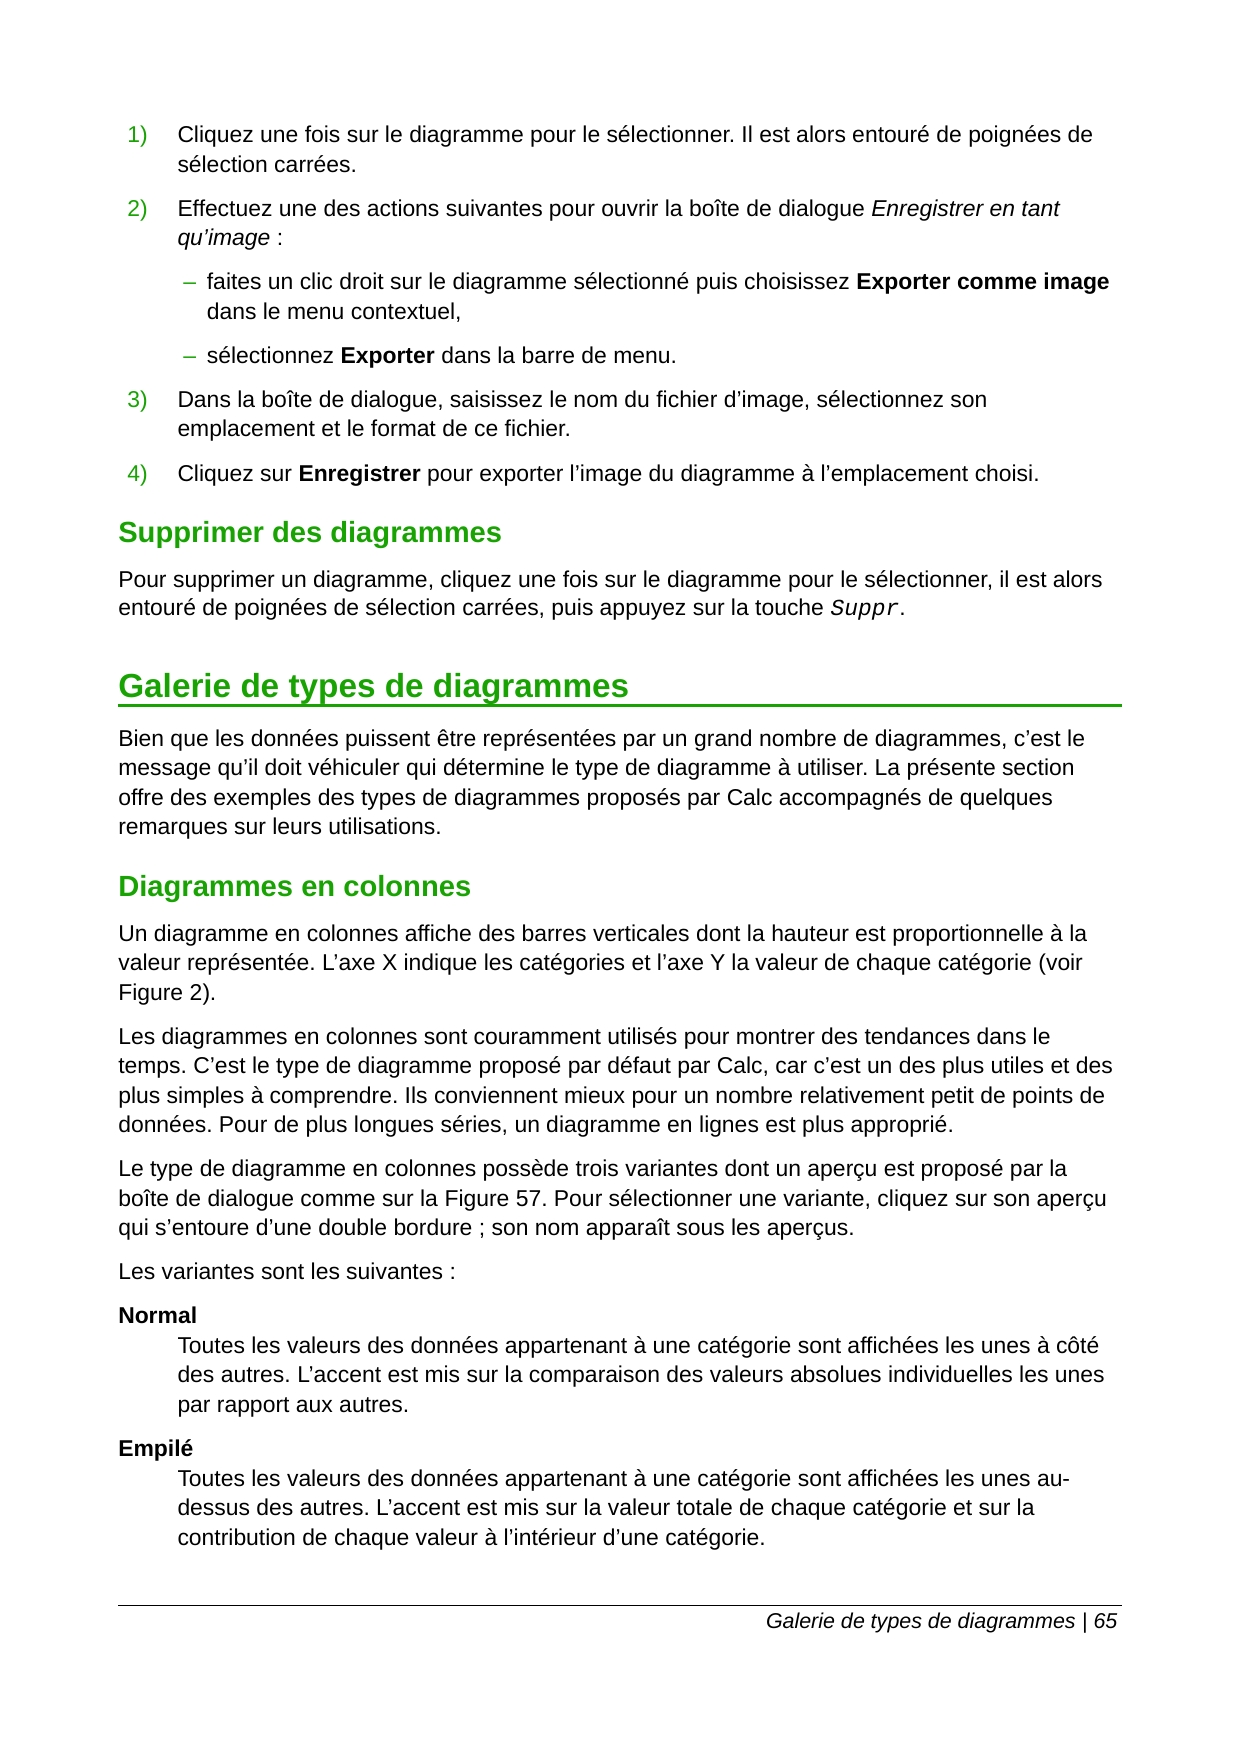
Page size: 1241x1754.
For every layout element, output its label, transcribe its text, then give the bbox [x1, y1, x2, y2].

subtitle Galerie de types de diagrammes [118, 666, 1122, 704]
text Les diagrammes en colonnes sont couramment utilisés pour montrer des tendances dans le temps. C’est le type de diagramme proposé par défaut par Calc, car c’est un des plus utiles et des plus simples à comprendre. Ils conviennent mieux pour un nombre relativement petit de points de données. Pour de plus longues séries, un diagramme en lignes est plus approprié. [118, 1020, 1122, 1138]
list sélectionnez Exporter dans la barre de menu. [183, 339, 1122, 368]
text Les variantes sont les suivantes : [118, 1255, 1122, 1285]
list Dans la boîte de dialogue, saisissez le nom du fichier d’image, sélectionnez son emplacement et le format de ce fichier. [148, 383, 1122, 442]
text Le type de diagramme en colonnes possède trois variantes dont un aperçu est proposé par la boîte de dialogue comme sur la Figure 57. Pour sélectionner une variante, cliquez sur son aperçu qui s’entoure d’une double bordure ; son nom apparaît sous les aperçus. [118, 1152, 1122, 1241]
list Cliquez sur Enregistrer pour exporter l’image du diagramme à l’emplacement choisi. [148, 456, 1122, 486]
text Un diagramme en colonnes affiche des barres verticales dont la hauteur est proportionnelle à la valeur représentée. L’axe X indique les catégories et l’axe Y la valeur de chaque catégorie (voir Figure 2). [118, 917, 1122, 1005]
text Bien que les données puissent être représentées par un grand nombre de diagrammes, c’est le message qu’il doit véhiculer qui détermine le type de diagramme à utiliser. La présente section offre des exemples des types de diagrammes proposés par Calc accompagnés de quelques remarques sur leurs utilisations. [118, 721, 1122, 839]
subtitle Empilé [118, 1432, 1122, 1461]
list Toutes les valeurs des données appartenant à une catégorie sont affichées les unes à côté des autres. L’accent est mis sur la comparaison des valeurs absolues individuelles les unes par rapport aux autres. [177, 1329, 1122, 1417]
list faites un clic droit sur le diagramme sélectionné puis choisissez Exporter comme image dans le menu contextuel, [183, 265, 1122, 324]
list Cliquez une fois sur le diagramme pour le sélectionner. Il est alors entouré de poignées de sélection carrées. [148, 118, 1122, 177]
list Toutes les valeurs des données appartenant à une catégorie sont affichées les unes au-dessus des autres. L’accent est mis sur la valeur totale de chaque catégorie et sur la contribution de chaque valeur à l’intérieur d’une catégorie. [177, 1461, 1122, 1550]
text Pour supprimer un diagramme, cliquez une fois sur le diagramme pour le sélectionner, il est alors entouré de poignées de sélection carrées, puis appuyez sur la touche Suppr. [118, 563, 1122, 622]
subtitle Supprimer des diagrammes [118, 515, 1122, 548]
subtitle Diagrammes en colonnes [118, 868, 1122, 902]
subtitle Normal [118, 1299, 1122, 1329]
list Effectuez une des actions suivantes pour ouvrir la boîte de dialogue Enregistrer en tant qu’image : [148, 192, 1122, 251]
